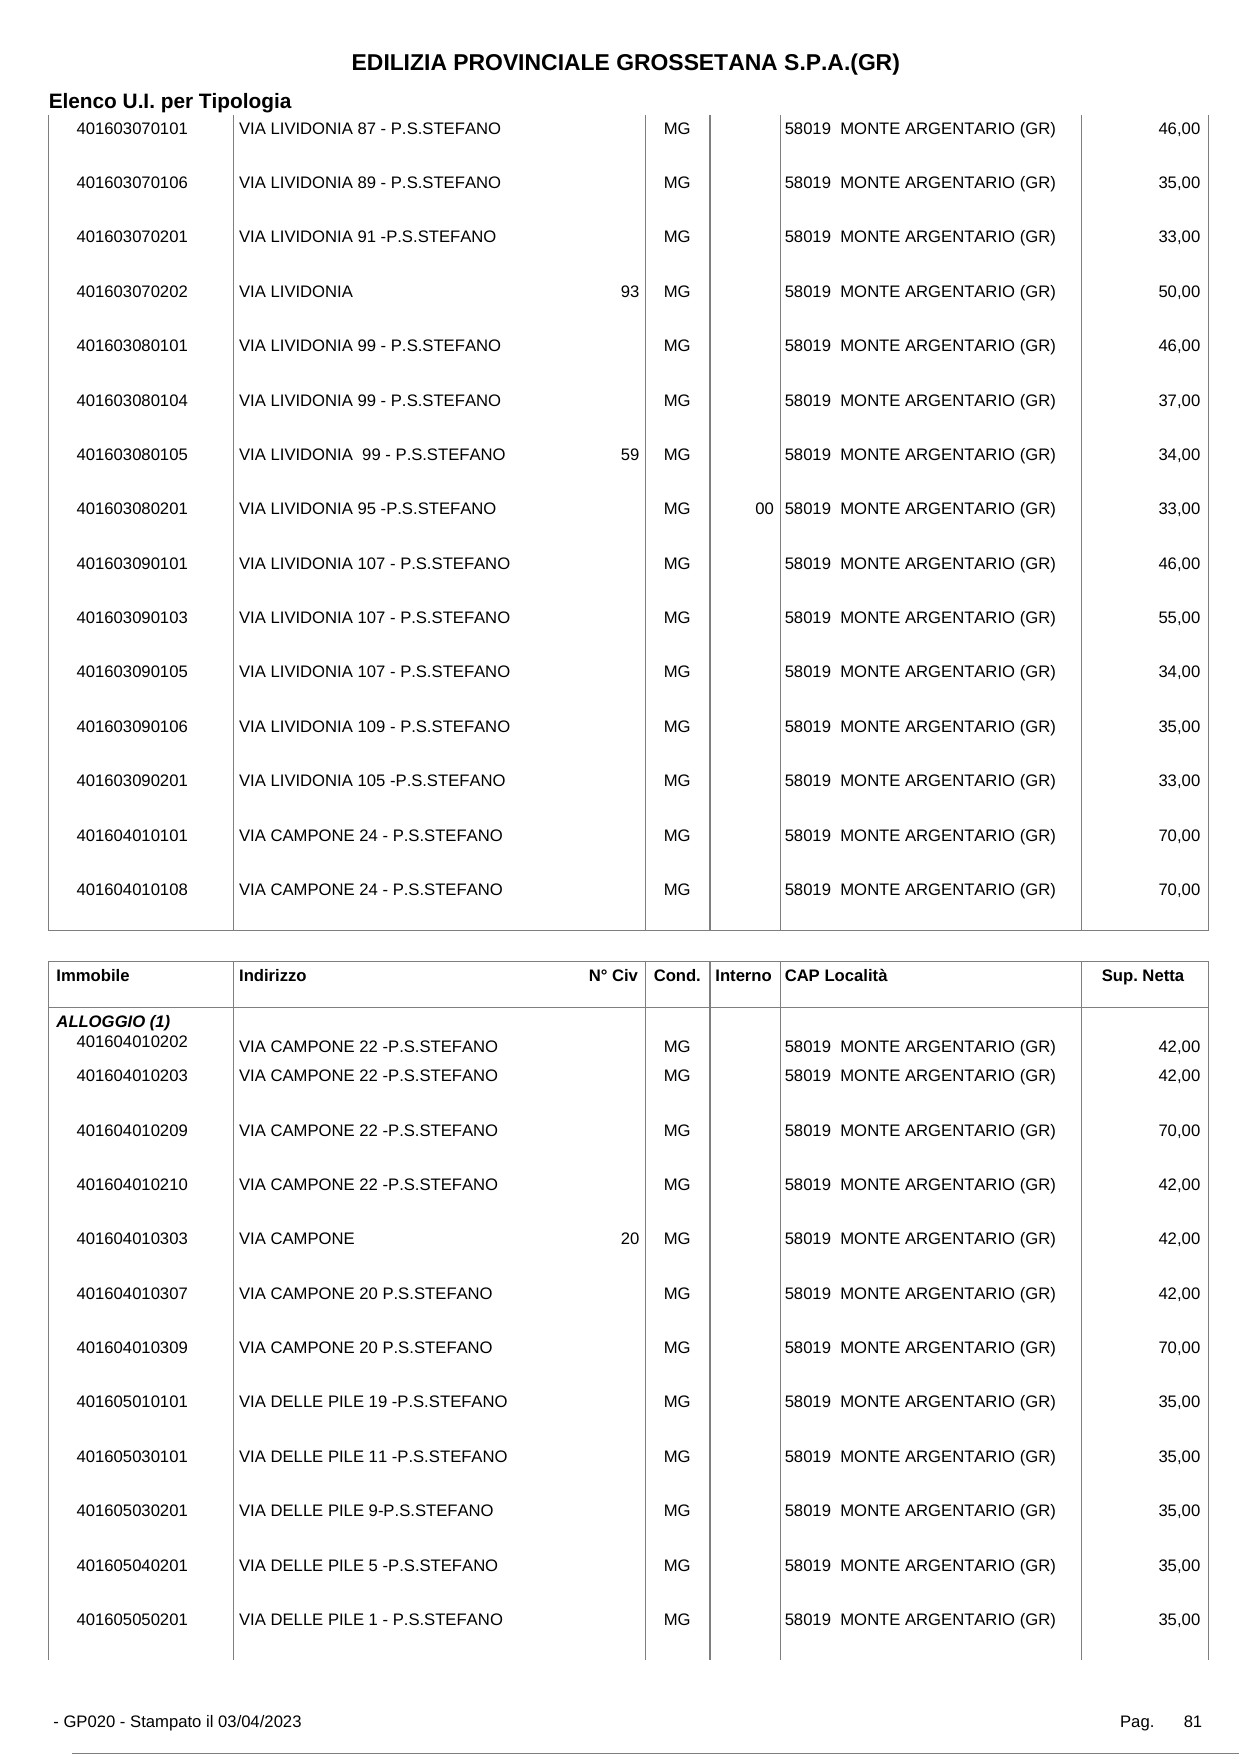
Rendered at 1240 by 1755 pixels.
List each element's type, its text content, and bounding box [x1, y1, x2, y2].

table_cell 59 [589, 441, 645, 495]
table_cell 401604010203 [49, 1062, 233, 1116]
table_cell [589, 767, 645, 821]
table_cell [711, 1497, 780, 1551]
table_cell MG [646, 278, 709, 332]
table_cell 70,00 [1082, 1334, 1208, 1388]
table_cell ALLOGGIO (1) 401604010202 [49, 1008, 233, 1062]
table_cell 58019 MONTE ARGENTARIO (GR) [781, 495, 1081, 549]
table_cell 35,00 [1082, 1443, 1208, 1497]
table_cell MG [646, 1280, 709, 1334]
table_cell [589, 658, 645, 713]
table_cell VIA CAMPONE 22 -P.S.STEFANO [234, 1008, 588, 1062]
table_cell [589, 1606, 645, 1660]
table_cell VIA LIVIDONIA 109 - P.S.STEFANO [234, 713, 588, 767]
table_cell 401605010101 [49, 1388, 233, 1443]
table_cell 35,00 [1082, 1388, 1208, 1443]
table_cell [711, 1008, 780, 1062]
table_cell 58019 MONTE ARGENTARIO (GR) [781, 1225, 1081, 1279]
table_cell 401603080201 [49, 495, 233, 549]
table_cell 70,00 [1082, 821, 1208, 876]
table_cell [711, 1551, 780, 1606]
table_cell [711, 1280, 780, 1334]
table_cell [711, 1606, 780, 1660]
table_cell [711, 1225, 780, 1279]
table_cell MG [646, 1171, 709, 1225]
table_cell [589, 1280, 645, 1334]
table_cell 35,00 [1082, 169, 1208, 223]
table_cell [589, 1062, 645, 1116]
table_cell VIA LIVIDONIA 87 - P.S.STEFANO [234, 115, 588, 169]
table_cell 58019 MONTE ARGENTARIO (GR) [781, 1443, 1081, 1497]
table_cell [711, 278, 780, 332]
table_cell 401603080101 [49, 332, 233, 386]
table_cell 58019 MONTE ARGENTARIO (GR) [781, 658, 1081, 713]
table_cell 55,00 [1082, 604, 1208, 658]
table_cell VIA DELLE PILE 1 - P.S.STEFANO [234, 1606, 588, 1660]
table_cell VIA DELLE PILE 5 -P.S.STEFANO [234, 1551, 588, 1606]
table_cell 58019 MONTE ARGENTARIO (GR) [781, 441, 1081, 495]
table_cell 58019 MONTE ARGENTARIO (GR) [781, 1606, 1081, 1660]
table_cell MG [646, 223, 709, 278]
table_cell VIA CAMPONE 20 P.S.STEFANO [234, 1280, 588, 1334]
table_cell MG [646, 1606, 709, 1660]
table_cell [589, 1443, 645, 1497]
table_cell 401604010303 [49, 1225, 233, 1279]
table_cell [589, 821, 645, 876]
table_cell 401603070106 [49, 169, 233, 223]
table_cell 401603080105 [49, 441, 233, 495]
table_cell 58019 MONTE ARGENTARIO (GR) [781, 1334, 1081, 1388]
table_cell VIA CAMPONE [234, 1225, 588, 1279]
table_cell [711, 332, 780, 386]
table_cell [589, 223, 645, 278]
table_header Immobile [49, 962, 233, 1007]
table_cell [589, 1551, 645, 1606]
table_header Interno [711, 962, 780, 1007]
table_cell MG [646, 115, 709, 169]
table_cell 70,00 [1082, 876, 1208, 930]
table_cell 58019 MONTE ARGENTARIO (GR) [781, 386, 1081, 441]
table_cell [711, 169, 780, 223]
table_cell 42,00 [1082, 1171, 1208, 1225]
table_cell [711, 713, 780, 767]
table_header Sup. Netta [1082, 962, 1208, 1007]
table_cell [711, 1334, 780, 1388]
table_cell VIA LIVIDONIA 107 - P.S.STEFANO [234, 658, 588, 713]
table_cell 42,00 [1082, 1280, 1208, 1334]
table_cell VIA DELLE PILE 9-P.S.STEFANO [234, 1497, 588, 1551]
table_cell MG [646, 1008, 709, 1062]
table_cell VIA CAMPONE 22 -P.S.STEFANO [234, 1062, 588, 1116]
table_cell 58019 MONTE ARGENTARIO (GR) [781, 169, 1081, 223]
table_cell MG [646, 550, 709, 604]
table_cell VIA LIVIDONIA 91 -P.S.STEFANO [234, 223, 588, 278]
table_cell [711, 821, 780, 876]
table_cell 37,00 [1082, 386, 1208, 441]
table_cell 58019 MONTE ARGENTARIO (GR) [781, 1062, 1081, 1116]
table_cell [589, 1334, 645, 1388]
table_cell [711, 115, 780, 169]
table_cell 34,00 [1082, 441, 1208, 495]
table_cell 401605030101 [49, 1443, 233, 1497]
table_cell [589, 550, 645, 604]
table_cell MG [646, 495, 709, 549]
table_cell MG [646, 821, 709, 876]
table_cell 58019 MONTE ARGENTARIO (GR) [781, 1116, 1081, 1171]
table_cell 58019 MONTE ARGENTARIO (GR) [781, 1497, 1081, 1551]
table_cell [711, 1443, 780, 1497]
table_cell 20 [589, 1225, 645, 1279]
table_cell 35,00 [1082, 1497, 1208, 1551]
table_cell 58019 MONTE ARGENTARIO (GR) [781, 604, 1081, 658]
table_cell 46,00 [1082, 332, 1208, 386]
table_cell VIA LIVIDONIA 107 - P.S.STEFANO [234, 604, 588, 658]
table_cell VIA LIVIDONIA 105 -P.S.STEFANO [234, 767, 588, 821]
table_cell MG [646, 658, 709, 713]
table_cell 50,00 [1082, 278, 1208, 332]
table_cell VIA LIVIDONIA 89 - P.S.STEFANO [234, 169, 588, 223]
table_cell [589, 1008, 645, 1062]
table_cell 33,00 [1082, 223, 1208, 278]
table_cell [711, 604, 780, 658]
table_cell 401604010309 [49, 1334, 233, 1388]
table_cell 401603090101 [49, 550, 233, 604]
table_cell 58019 MONTE ARGENTARIO (GR) [781, 876, 1081, 930]
table_cell VIA CAMPONE 22 -P.S.STEFANO [234, 1171, 588, 1225]
table_cell 401604010307 [49, 1280, 233, 1334]
table_cell MG [646, 1334, 709, 1388]
table_cell 70,00 [1082, 1116, 1208, 1171]
table_cell 401604010101 [49, 821, 233, 876]
table_cell VIA LIVIDONIA 99 - P.S.STEFANO [234, 386, 588, 441]
table_cell [711, 386, 780, 441]
table_cell 42,00 [1082, 1008, 1208, 1062]
table_cell [589, 1116, 645, 1171]
table_cell 58019 MONTE ARGENTARIO (GR) [781, 115, 1081, 169]
table_cell [711, 658, 780, 713]
table_cell MG [646, 1062, 709, 1116]
table_cell [589, 332, 645, 386]
table_cell MG [646, 1443, 709, 1497]
table_cell 35,00 [1082, 1606, 1208, 1660]
table_cell VIA CAMPONE 24 - P.S.STEFANO [234, 876, 588, 930]
table_cell MG [646, 169, 709, 223]
table_cell 58019 MONTE ARGENTARIO (GR) [781, 223, 1081, 278]
table_cell 42,00 [1082, 1225, 1208, 1279]
table_cell [711, 767, 780, 821]
table_cell [589, 115, 645, 169]
table_cell VIA CAMPONE 22 -P.S.STEFANO [234, 1116, 588, 1171]
table_cell 58019 MONTE ARGENTARIO (GR) [781, 1008, 1081, 1062]
table_cell 58019 MONTE ARGENTARIO (GR) [781, 1551, 1081, 1606]
table_cell 401603090105 [49, 658, 233, 713]
table_cell [711, 1062, 780, 1116]
table_cell [589, 1171, 645, 1225]
table_cell 35,00 [1082, 713, 1208, 767]
table_cell 58019 MONTE ARGENTARIO (GR) [781, 1171, 1081, 1225]
table_cell 35,00 [1082, 1551, 1208, 1606]
table_header N° Civ [589, 962, 645, 1007]
table_cell 401604010210 [49, 1171, 233, 1225]
table_cell VIA LIVIDONIA 107 - P.S.STEFANO [234, 550, 588, 604]
table_cell VIA CAMPONE 20 P.S.STEFANO [234, 1334, 588, 1388]
table_cell VIA CAMPONE 24 - P.S.STEFANO [234, 821, 588, 876]
table_cell 46,00 [1082, 550, 1208, 604]
table_cell 401604010108 [49, 876, 233, 930]
table_cell MG [646, 332, 709, 386]
table_cell VIA LIVIDONIA [234, 278, 588, 332]
table_cell MG [646, 1225, 709, 1279]
table_cell [711, 1116, 780, 1171]
table_cell 58019 MONTE ARGENTARIO (GR) [781, 550, 1081, 604]
table_cell 00 [711, 495, 780, 549]
table_cell [711, 1388, 780, 1443]
table_cell 34,00 [1082, 658, 1208, 713]
table_cell MG [646, 767, 709, 821]
table_cell 401603070101 [49, 115, 233, 169]
table_cell [589, 495, 645, 549]
table_cell 33,00 [1082, 495, 1208, 549]
table_cell 401603090106 [49, 713, 233, 767]
table_cell MG [646, 1551, 709, 1606]
table_cell 42,00 [1082, 1062, 1208, 1116]
table_cell 401605030201 [49, 1497, 233, 1551]
table_cell [589, 876, 645, 930]
table_cell 58019 MONTE ARGENTARIO (GR) [781, 1280, 1081, 1334]
table_cell [711, 441, 780, 495]
table_cell 401603070201 [49, 223, 233, 278]
table_cell [711, 223, 780, 278]
table_cell 401605040201 [49, 1551, 233, 1606]
table_cell VIA DELLE PILE 19 -P.S.STEFANO [234, 1388, 588, 1443]
table_cell 401603090103 [49, 604, 233, 658]
table_cell [589, 386, 645, 441]
table_cell VIA DELLE PILE 11 -P.S.STEFANO [234, 1443, 588, 1497]
table_cell MG [646, 441, 709, 495]
table_cell [589, 1388, 645, 1443]
table_cell 46,00 [1082, 115, 1208, 169]
table_cell MG [646, 386, 709, 441]
table_cell VIA LIVIDONIA 95 -P.S.STEFANO [234, 495, 588, 549]
table_cell 33,00 [1082, 767, 1208, 821]
table_cell [711, 550, 780, 604]
table_cell VIA LIVIDONIA 99 - P.S.STEFANO [234, 441, 588, 495]
table_cell 401604010209 [49, 1116, 233, 1171]
table_cell [711, 876, 780, 930]
table_cell [589, 1497, 645, 1551]
table_cell MG [646, 876, 709, 930]
table_cell [589, 604, 645, 658]
table_cell MG [646, 1388, 709, 1443]
table_cell 401603080104 [49, 386, 233, 441]
table_cell MG [646, 1116, 709, 1171]
table_cell 58019 MONTE ARGENTARIO (GR) [781, 1388, 1081, 1443]
table_cell 58019 MONTE ARGENTARIO (GR) [781, 713, 1081, 767]
table_cell [589, 713, 645, 767]
table_header CAP Località [781, 962, 1081, 1007]
table_cell 58019 MONTE ARGENTARIO (GR) [781, 332, 1081, 386]
table_cell 93 [589, 278, 645, 332]
table_cell 401605050201 [49, 1606, 233, 1660]
table_cell [711, 1171, 780, 1225]
table_cell MG [646, 713, 709, 767]
table_header Indirizzo [234, 962, 588, 1007]
table_cell 401603090201 [49, 767, 233, 821]
table_cell 401603070202 [49, 278, 233, 332]
table_cell 58019 MONTE ARGENTARIO (GR) [781, 821, 1081, 876]
table_cell MG [646, 604, 709, 658]
table_cell 58019 MONTE ARGENTARIO (GR) [781, 767, 1081, 821]
table_cell MG [646, 1497, 709, 1551]
table_cell VIA LIVIDONIA 99 - P.S.STEFANO [234, 332, 588, 386]
table_header Cond. [646, 962, 709, 1007]
table_cell [589, 169, 645, 223]
table_cell 58019 MONTE ARGENTARIO (GR) [781, 278, 1081, 332]
